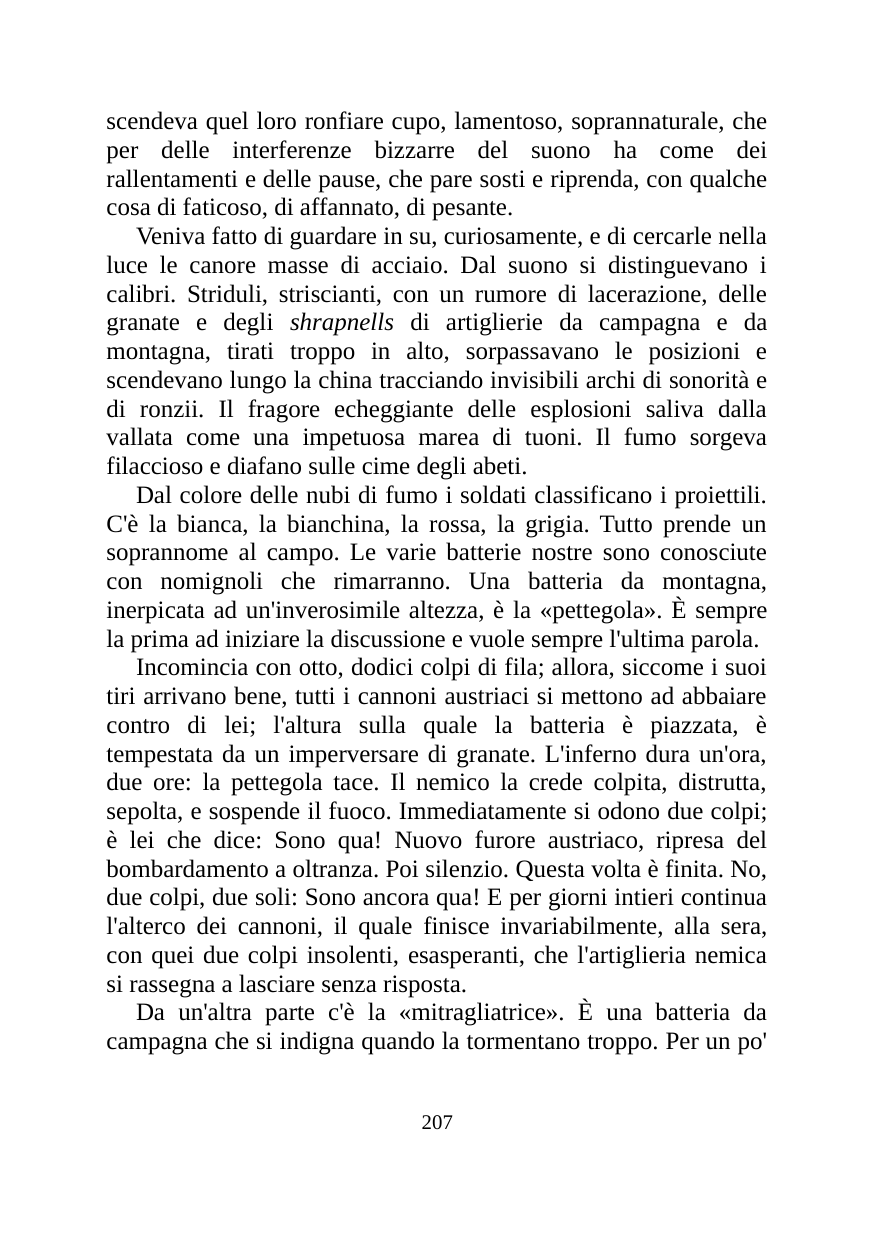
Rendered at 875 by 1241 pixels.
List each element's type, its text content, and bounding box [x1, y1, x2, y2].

text scendeva quel loro ronfiare cupo, lamentoso, soprannaturale, che per delle interferenze bizzarre del suono ha come dei rallentamenti e delle pause, che pare sosti e riprenda, con qualche cosa di faticoso, di affannato, di pesante. [106, 106, 768, 221]
text Da un'altra parte c'è la «mitragliatrice». È una batteria da campagna che si indigna quando la tormentano troppo. Per un po' [106, 997, 768, 1055]
text Incomincia con otto, dodici colpi di fila; allora, siccome i suoi tiri arrivano bene, tutti i cannoni austriaci si mettono ad abbaiare contro di lei; l'altura sulla quale la batteria è piazzata, è tempestata da un imperversare di granate. L'inferno dura un'ora, due ore: la pettegola tace. Il nemico la crede colpita, distrutta, sepolta, e sospende il fuoco. Immediatamente si odono due colpi; è lei che dice: Sono qua! Nuovo furore austriaco, ripresa del bombardamento a oltranza. Poi silenzio. Questa volta è finita. No, due colpi, due soli: Sono ancora qua! E per giorni intieri continua l'alterco dei cannoni, il quale finisce invariabilmente, alla sera, con quei due colpi insolenti, esasperanti, che l'artiglieria nemica si rassegna a lasciare senza risposta. [106, 652, 768, 997]
text Dal colore delle nubi di fumo i soldati classificano i proiettili. C'è la bianca, la bianchina, la rossa, la grigia. Tutto prende un soprannome al campo. Le varie batterie nostre sono conosciute con nomignoli che rimarranno. Una batteria da montagna, inerpicata ad un'inverosimile altezza, è la «pettegola». È sempre la prima ad iniziare la discussione e vuole sempre l'ultima parola. [106, 480, 768, 652]
text Veniva fatto di guardare in su, curiosamente, e di cercarle nella luce le canore masse di acciaio. Dal suono si distinguevano i calibri. Striduli, striscianti, con un rumore di lacerazione, delle granate e degli shrapnells di artiglierie da campagna e da montagna, tirati troppo in alto, sorpassavano le posizioni e scendevano lungo la china tracciando invisibili archi di sonorità e di ronzii. Il fragore echeggiante delle esplosioni saliva dalla vallata come una impetuosa marea di tuoni. Il fumo sorgeva filaccioso e diafano sulle cime degli abeti. [106, 221, 768, 480]
